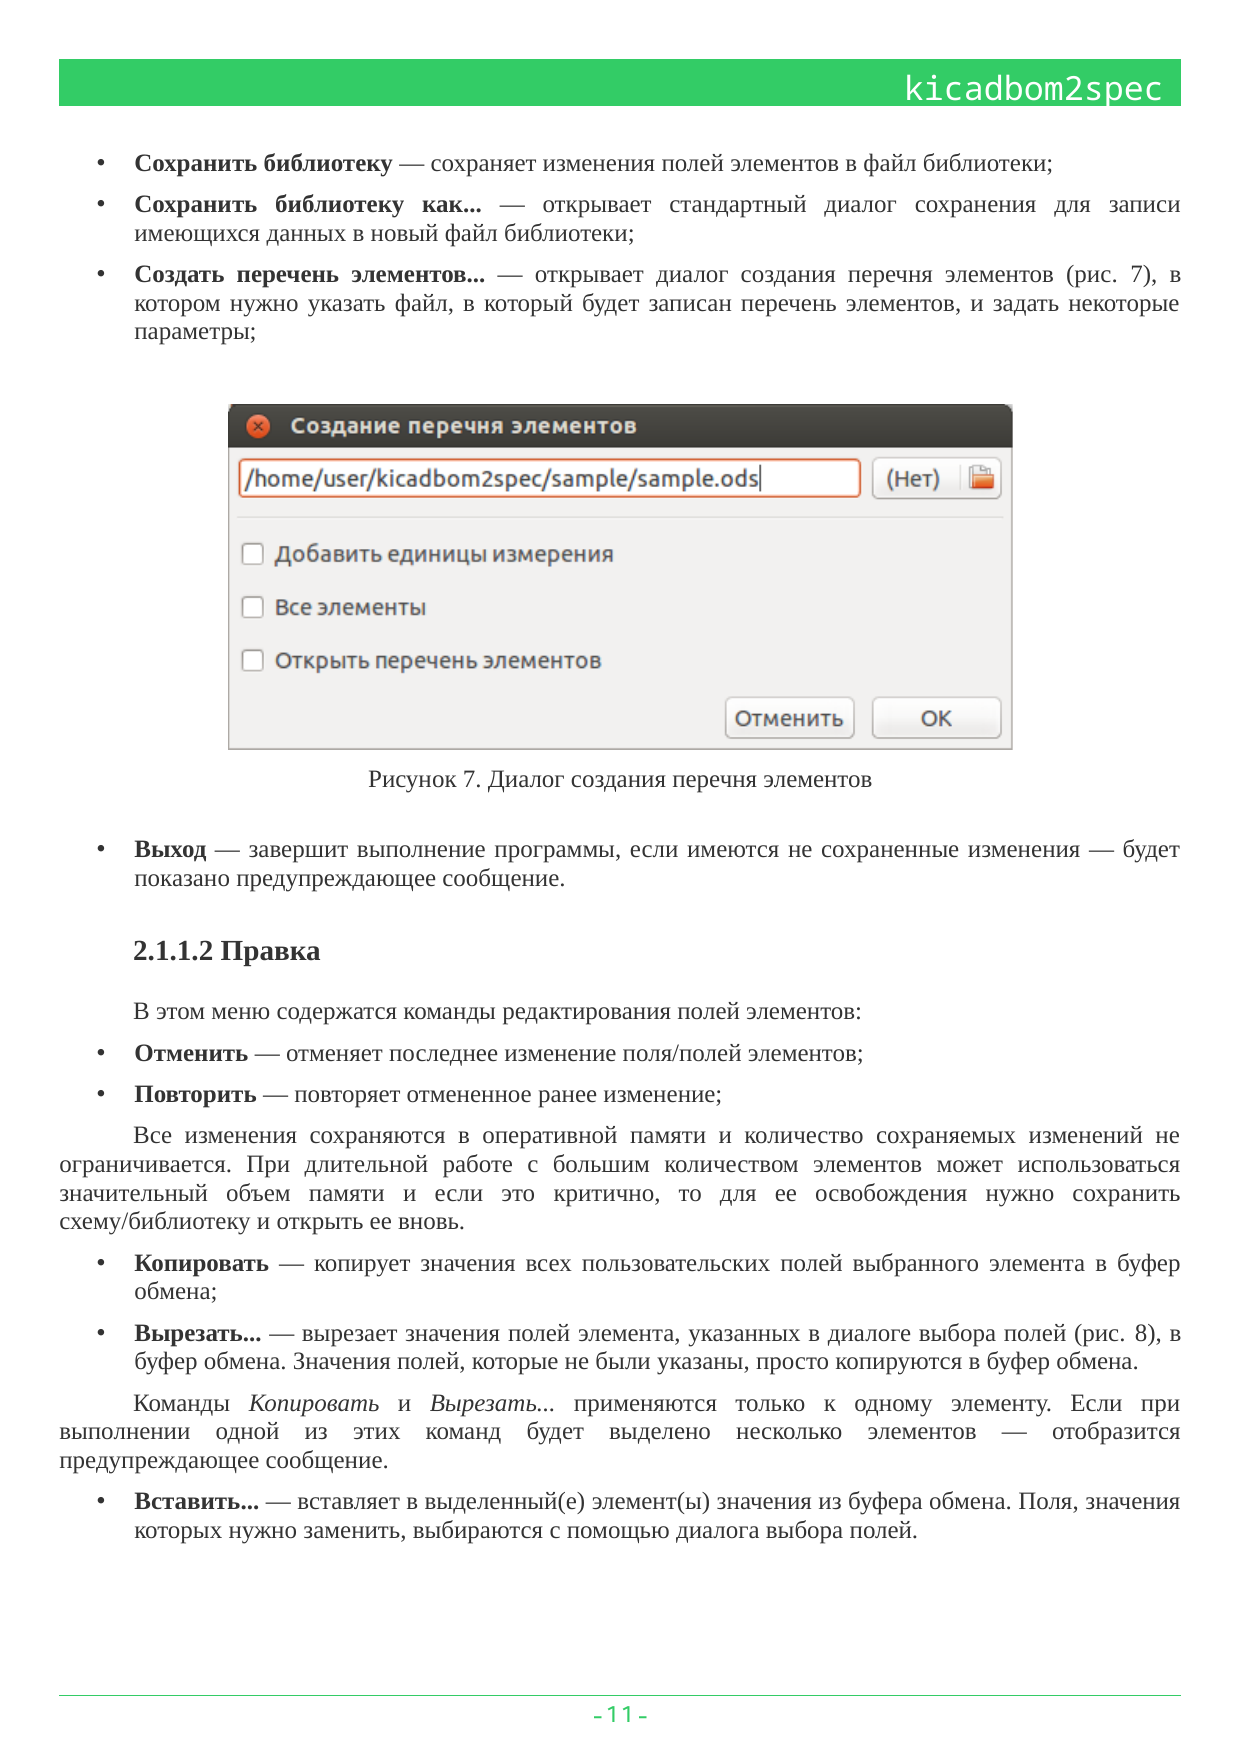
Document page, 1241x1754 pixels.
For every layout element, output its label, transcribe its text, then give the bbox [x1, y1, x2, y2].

list Повторить — повторяет отмененное ранее изменение; [97, 1079, 1181, 1108]
list Сохранить библиотеку — сохраняет изменения полей элементов в файл библиотеки; [97, 148, 1181, 176]
text Рисунок 7. Диалог создания перечня элементов [228, 750, 1012, 793]
list Вырезать... — вырезает значения полей элемента, указанных в диалоге выбора полей (рис. 8), в буфер обмена. Значения полей, которые не были указаны, просто копируются в буфер обмена. [97, 1318, 1181, 1375]
subtitle 2.1.1.2 Правка [133, 933, 1181, 967]
list Создать перечень элементов... — открывает диалог создания перечня элементов (рис. 7), в котором нужно указать файл, в который будет записан перечень элементов, и задать некоторые параметры; [97, 259, 1181, 345]
text В этом меню содержатся команды редактирования полей элементов: [59, 996, 1181, 1025]
list Вставить... — вставляет в выделенный(е) элемент(ы) значения из буфера обмена. Поля, значения которых нужно заменить, выбираются с помощью диалога выбора полей. [97, 1486, 1181, 1544]
text Все изменения сохраняются в оперативной памяти и количество сохраняемых изменений не ограничивается. При длительной работе с большим количеством элементов может использоваться значительный объем памяти и если это критично, то для ее освобождения нужно сохранить схему/библиотеку и открыть ее вновь. [59, 1120, 1181, 1235]
text Команды Копировать и Вырезать... применяются только к одному элементу. Если при выполнении одной из этих команд будет выделено несколько элементов — отобразится предупреждающее сообщение. [59, 1388, 1181, 1474]
list Отменить — отменяет последнее изменение поля/полей элементов; [97, 1038, 1181, 1066]
list Сохранить библиотеку как... — открывает стандартный диалог сохранения для записи имеющихся данных в новый файл библиотеки; [97, 189, 1181, 246]
list Копировать — копирует значения всех пользовательских полей выбранного элемента в буфер обмена; [97, 1248, 1181, 1305]
picture [228, 404, 1013, 750]
list Выход — завершит выполнение программы, если имеются не сохраненные изменения — будет показано предупреждающее сообщение. [97, 834, 1181, 891]
